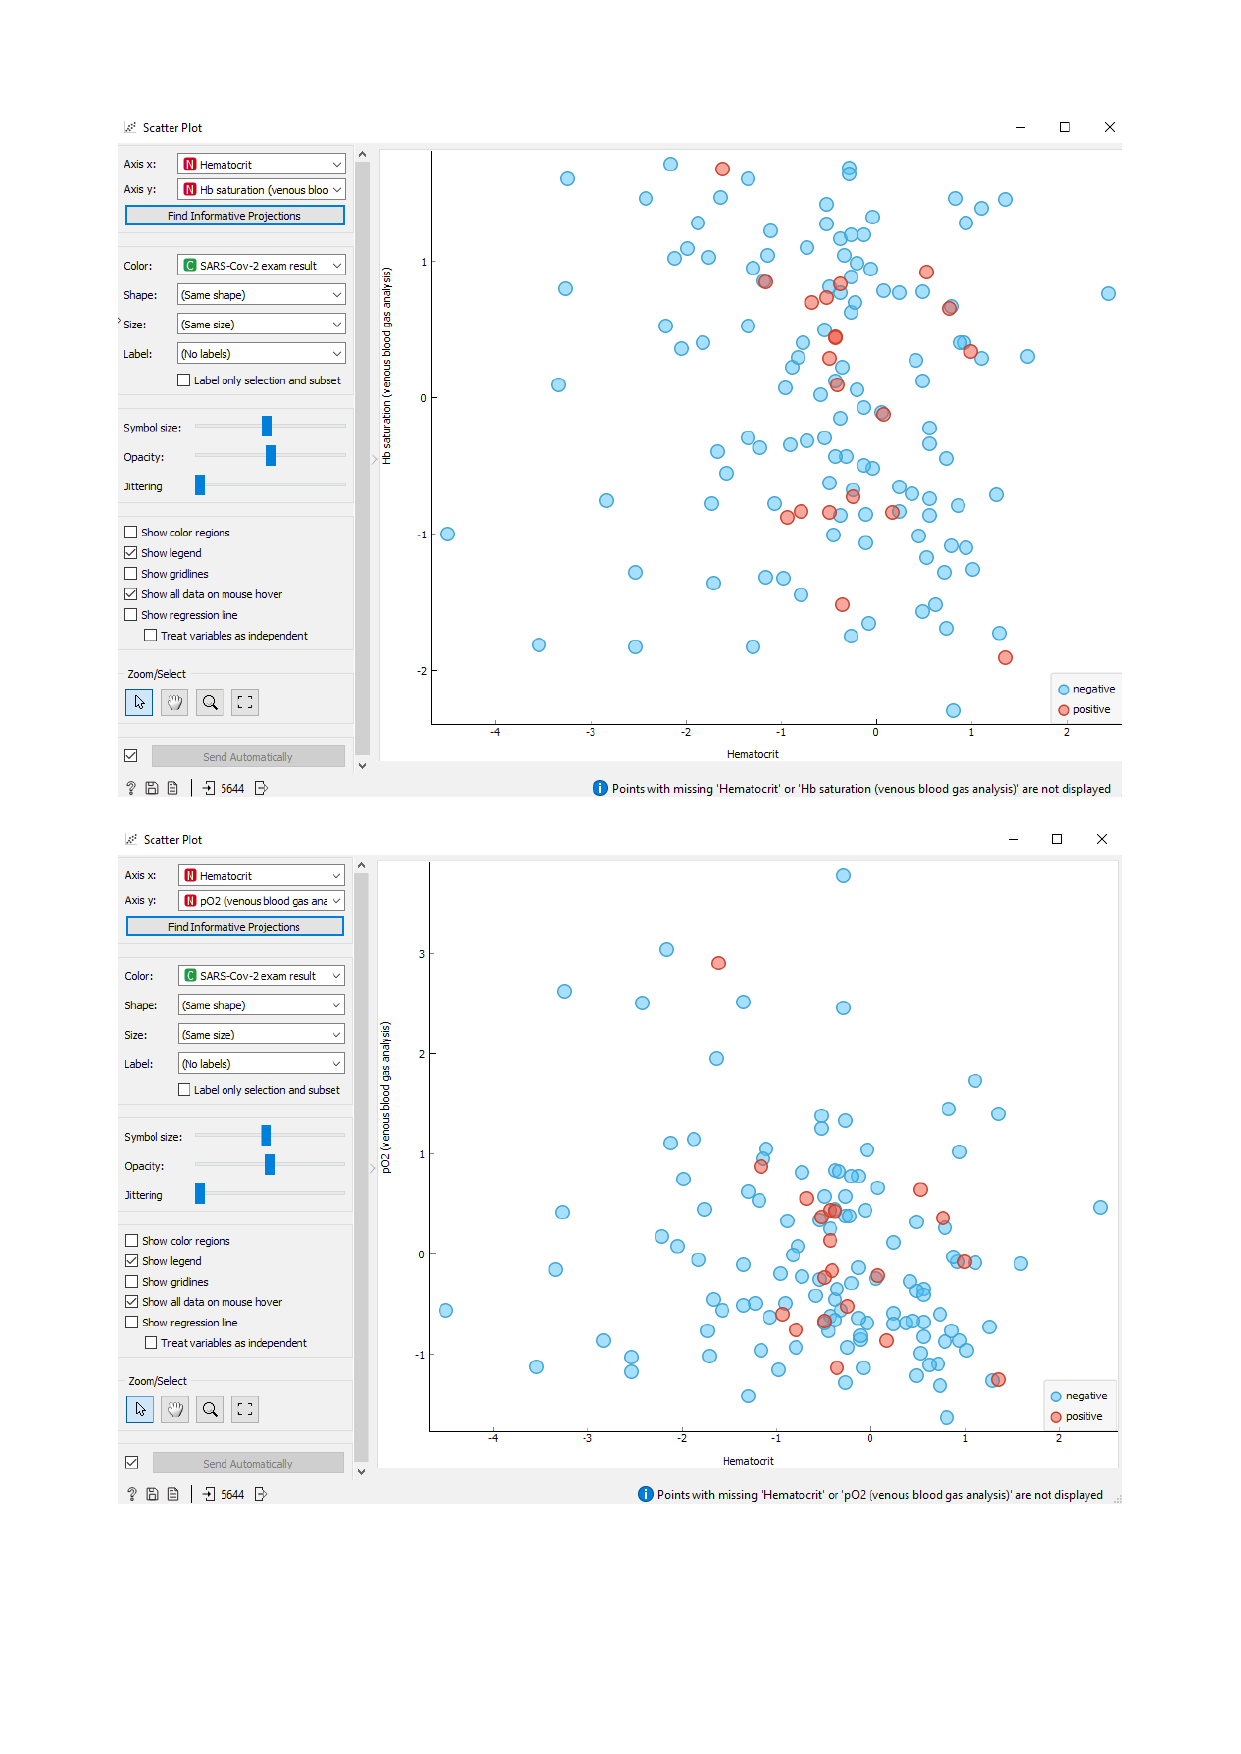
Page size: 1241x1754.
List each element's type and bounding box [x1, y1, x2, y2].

picture [118, 118, 1122, 797]
picture [118, 825, 1122, 1504]
